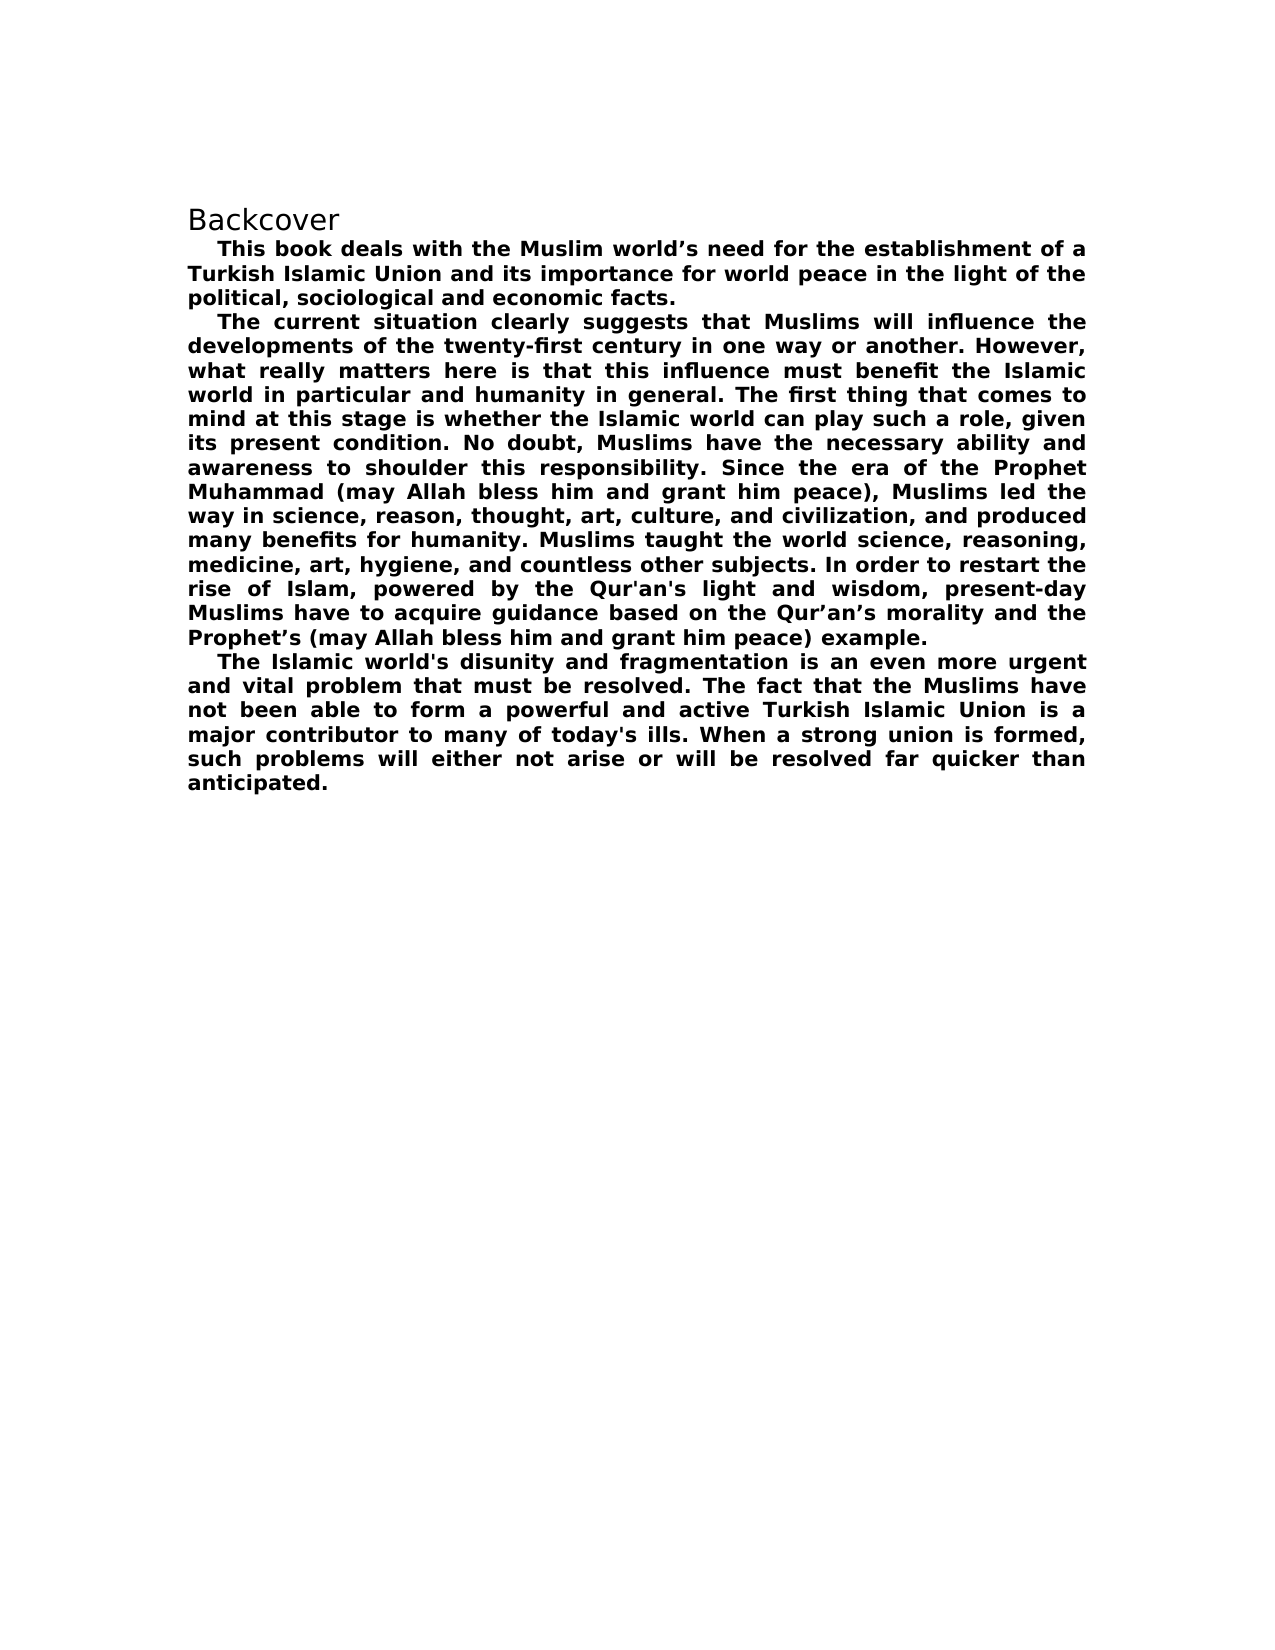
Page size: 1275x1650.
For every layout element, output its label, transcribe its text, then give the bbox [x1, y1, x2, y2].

text This book deals with the Muslim world’s need for the establishment of a Turkish Islamic Union and its importance for world peace in the light of the political, sociological and economic facts. [187, 237, 1087, 310]
text Backcover [187, 203, 1087, 237]
text The Islamic world's disunity and fragmentation is an even more urgent and vital problem that must be resolved. The fact that the Muslims have not been able to form a powerful and active Turkish Islamic Union is a major contributor to many of today's ills. When a strong union is formed, such problems will either not arise or will be resolved far quicker than anticipated. [187, 650, 1087, 796]
text The current situation clearly suggests that Muslims will influence the developments of the twenty-first century in one way or another. However, what really matters here is that this influence must benefit the Islamic world in particular and humanity in general. The first thing that comes to mind at this stage is whether the Islamic world can play such a role, given its present condition. No doubt, Muslims have the necessary ability and awareness to shoulder this responsibility. Since the era of the Prophet Muhammad (may Allah bless him and grant him peace), Muslims led the way in science, reason, thought, art, culture, and civilization, and produced many benefits for humanity. Muslims taught the world science, reasoning, medicine, art, hygiene, and countless other subjects. In order to restart the rise of Islam, powered by the Qur'an's light and wisdom, present-day Muslims have to acquire guidance based on the Qur’an’s morality and the Prophet’s (may Allah bless him and grant him peace) example. [187, 310, 1087, 650]
